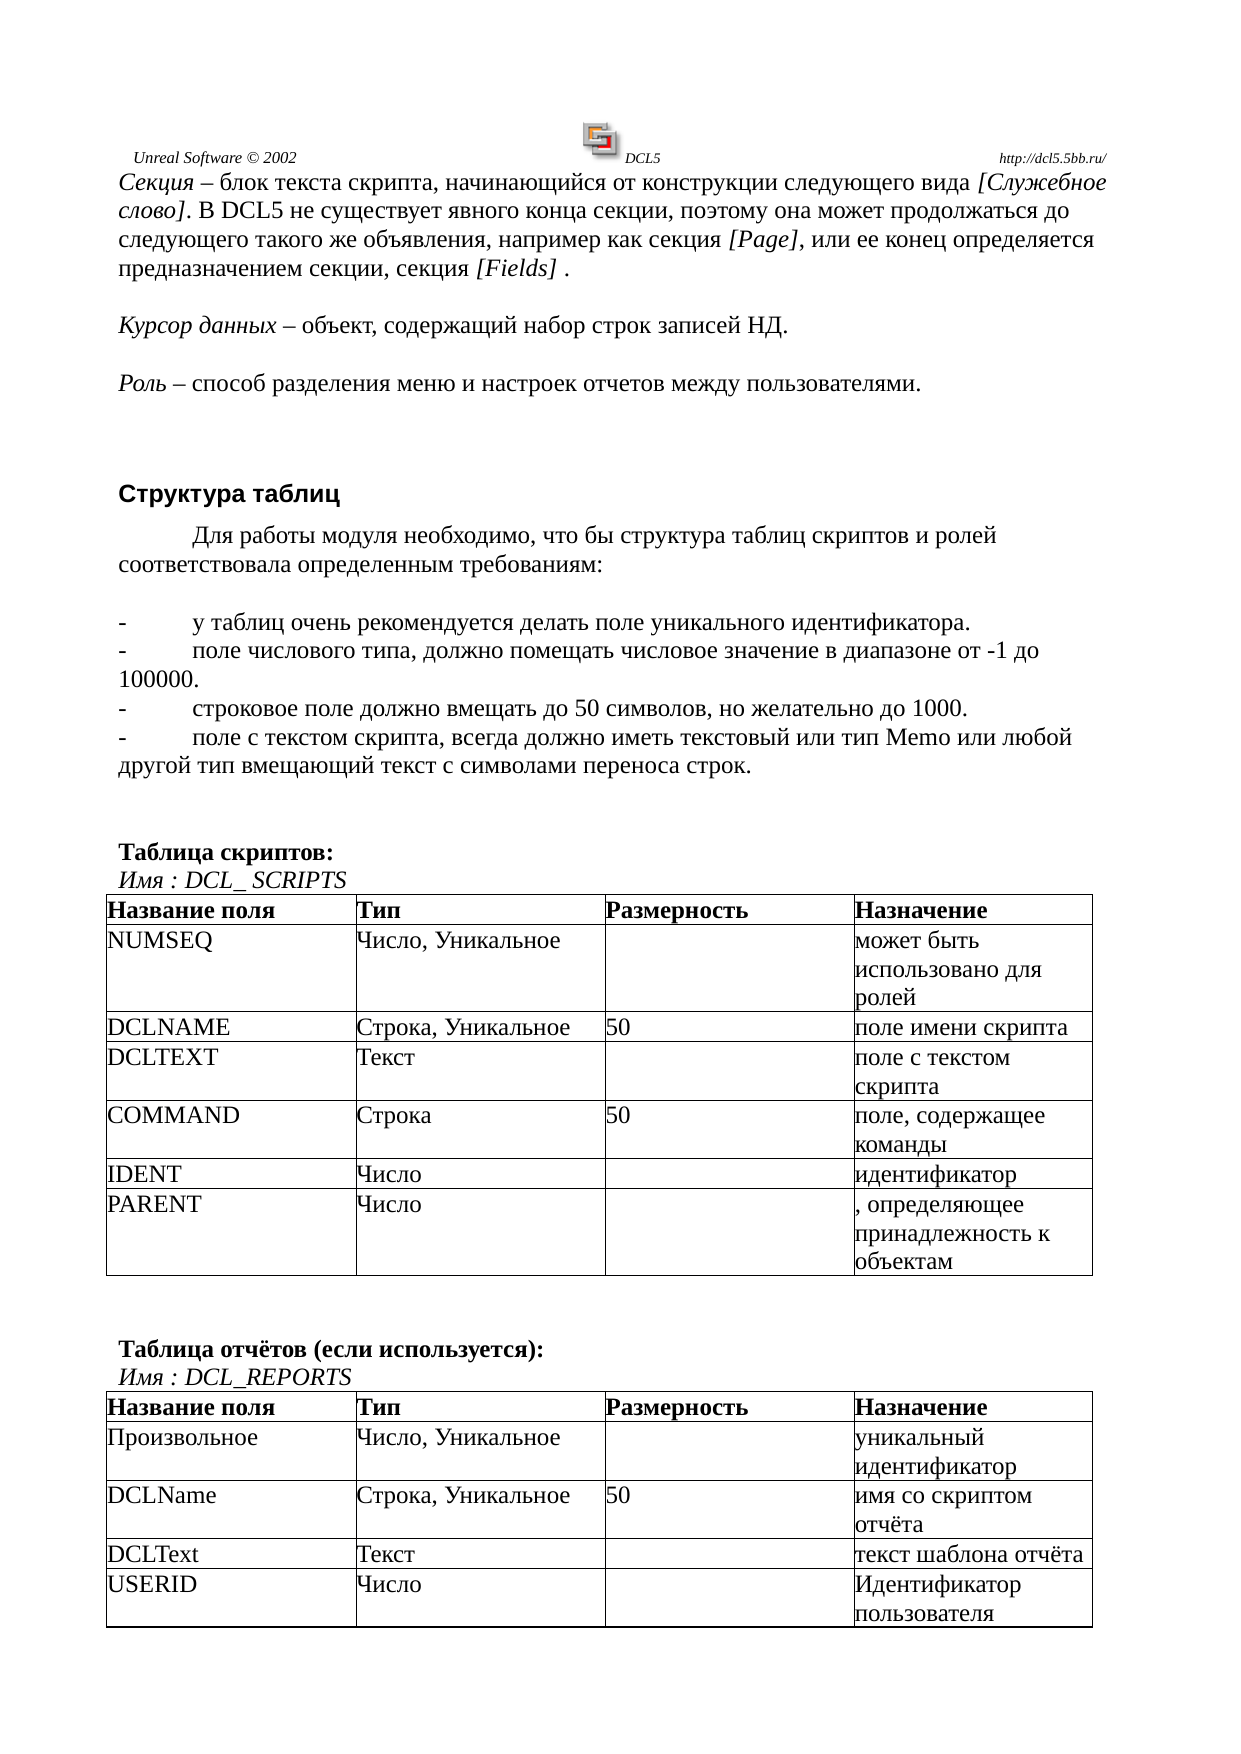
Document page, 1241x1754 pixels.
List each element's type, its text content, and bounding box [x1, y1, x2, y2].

table_cell Произвольное [107, 1422, 356, 1479]
text Имя : DCL_ SCRIPTS [118, 865, 1122, 894]
table_cell уникальный идентификатор [855, 1422, 1092, 1479]
table_cell Число [357, 1569, 605, 1626]
table_cell COMMAND [107, 1101, 356, 1158]
table_header Тип [357, 895, 605, 924]
text - строковое поле должно вмещать до 50 символов, но желательно до 1000. [118, 693, 1122, 722]
table_cell Число, Уникальное [357, 925, 605, 1011]
table_cell [606, 1159, 854, 1188]
table_cell [606, 1189, 854, 1275]
table_cell 50 [606, 1012, 854, 1041]
table_cell [606, 1569, 854, 1626]
table_cell Текст [357, 1042, 605, 1099]
table_cell USERID [107, 1569, 356, 1626]
table_cell [606, 925, 854, 1011]
text - у таблиц очень рекомендуется делать поле уникального идентификатора. [118, 607, 1122, 635]
table_cell IDENT [107, 1159, 356, 1188]
table_cell DCLNAME [107, 1012, 356, 1041]
text Секция – блок текста скрипта, начинающийся от конструкции следующего вида [Служебное слово]. В DCL5 не существует явного конца секции, поэтому она может продолжаться до следующего такого же объявления, например как секция [Page], или ее конец определяется предназначением секции, секция [Fields] . [118, 167, 1122, 282]
text Курсор данных – объект, содержащий набор строк записей НД. [118, 310, 1122, 339]
table_cell NUMSEQ [107, 925, 356, 1011]
table_cell Строка, Уникальное [357, 1481, 605, 1538]
table_header Назначение [855, 895, 1092, 924]
text Роль – способ разделения меню и настроек отчетов между пользователями. [118, 368, 1122, 397]
table_cell DCLName [107, 1481, 356, 1538]
table_cell [606, 1539, 854, 1568]
table_cell поле с текстом скрипта [855, 1042, 1092, 1099]
table_header Название поля [107, 895, 356, 924]
table_cell Текст [357, 1539, 605, 1568]
table_cell может быть использовано для ролей [855, 925, 1092, 1011]
text Имя : DCL_REPORTS [118, 1362, 1122, 1391]
table_cell , определяющее принадлежность к объектам [855, 1189, 1092, 1275]
picture [579, 118, 625, 164]
text - поле с текстом скрипта, всегда должно иметь текстовый или тип Memo или любой другой тип вмещающий текст с символами переноса строк. [118, 722, 1122, 779]
text Для работы модуля необходимо, что бы структура таблиц скриптов и ролей соответствовала определенным требованиям: [118, 520, 1122, 578]
table_cell [606, 1042, 854, 1099]
table_cell [606, 1422, 854, 1479]
table_cell 50 [606, 1101, 854, 1158]
table_cell идентификатор [855, 1159, 1092, 1188]
table_cell Число [357, 1189, 605, 1275]
table_cell PARENT [107, 1189, 356, 1275]
table_header Размерность [606, 1392, 854, 1421]
table_cell Строка [357, 1101, 605, 1158]
table_cell Число, Уникальное [357, 1422, 605, 1479]
table_cell поле, содержащее команды [855, 1101, 1092, 1158]
text Таблица отчётов (если используется): [118, 1334, 1122, 1362]
text - поле числового типа, должно помещать числовое значение в диапазоне от -1 до 100000. [118, 635, 1122, 693]
table_cell Число [357, 1159, 605, 1188]
table_header Размерность [606, 895, 854, 924]
text Таблица скриптов: [118, 837, 1122, 865]
table_header Тип [357, 1392, 605, 1421]
table_header Назначение [855, 1392, 1092, 1421]
table_cell текст шаблона отчёта [855, 1539, 1092, 1568]
table_cell DCLTEXT [107, 1042, 356, 1099]
table_cell имя со скриптом отчёта [855, 1481, 1092, 1538]
table_cell Строка, Уникальное [357, 1012, 605, 1041]
table_cell DCLText [107, 1539, 356, 1568]
table_header Название поля [107, 1392, 356, 1421]
table_cell Идентификатор пользователя [855, 1569, 1092, 1626]
table_cell 50 [606, 1481, 854, 1538]
table_cell поле имени скрипта [855, 1012, 1092, 1041]
subtitle Структура таблиц [118, 479, 1122, 508]
